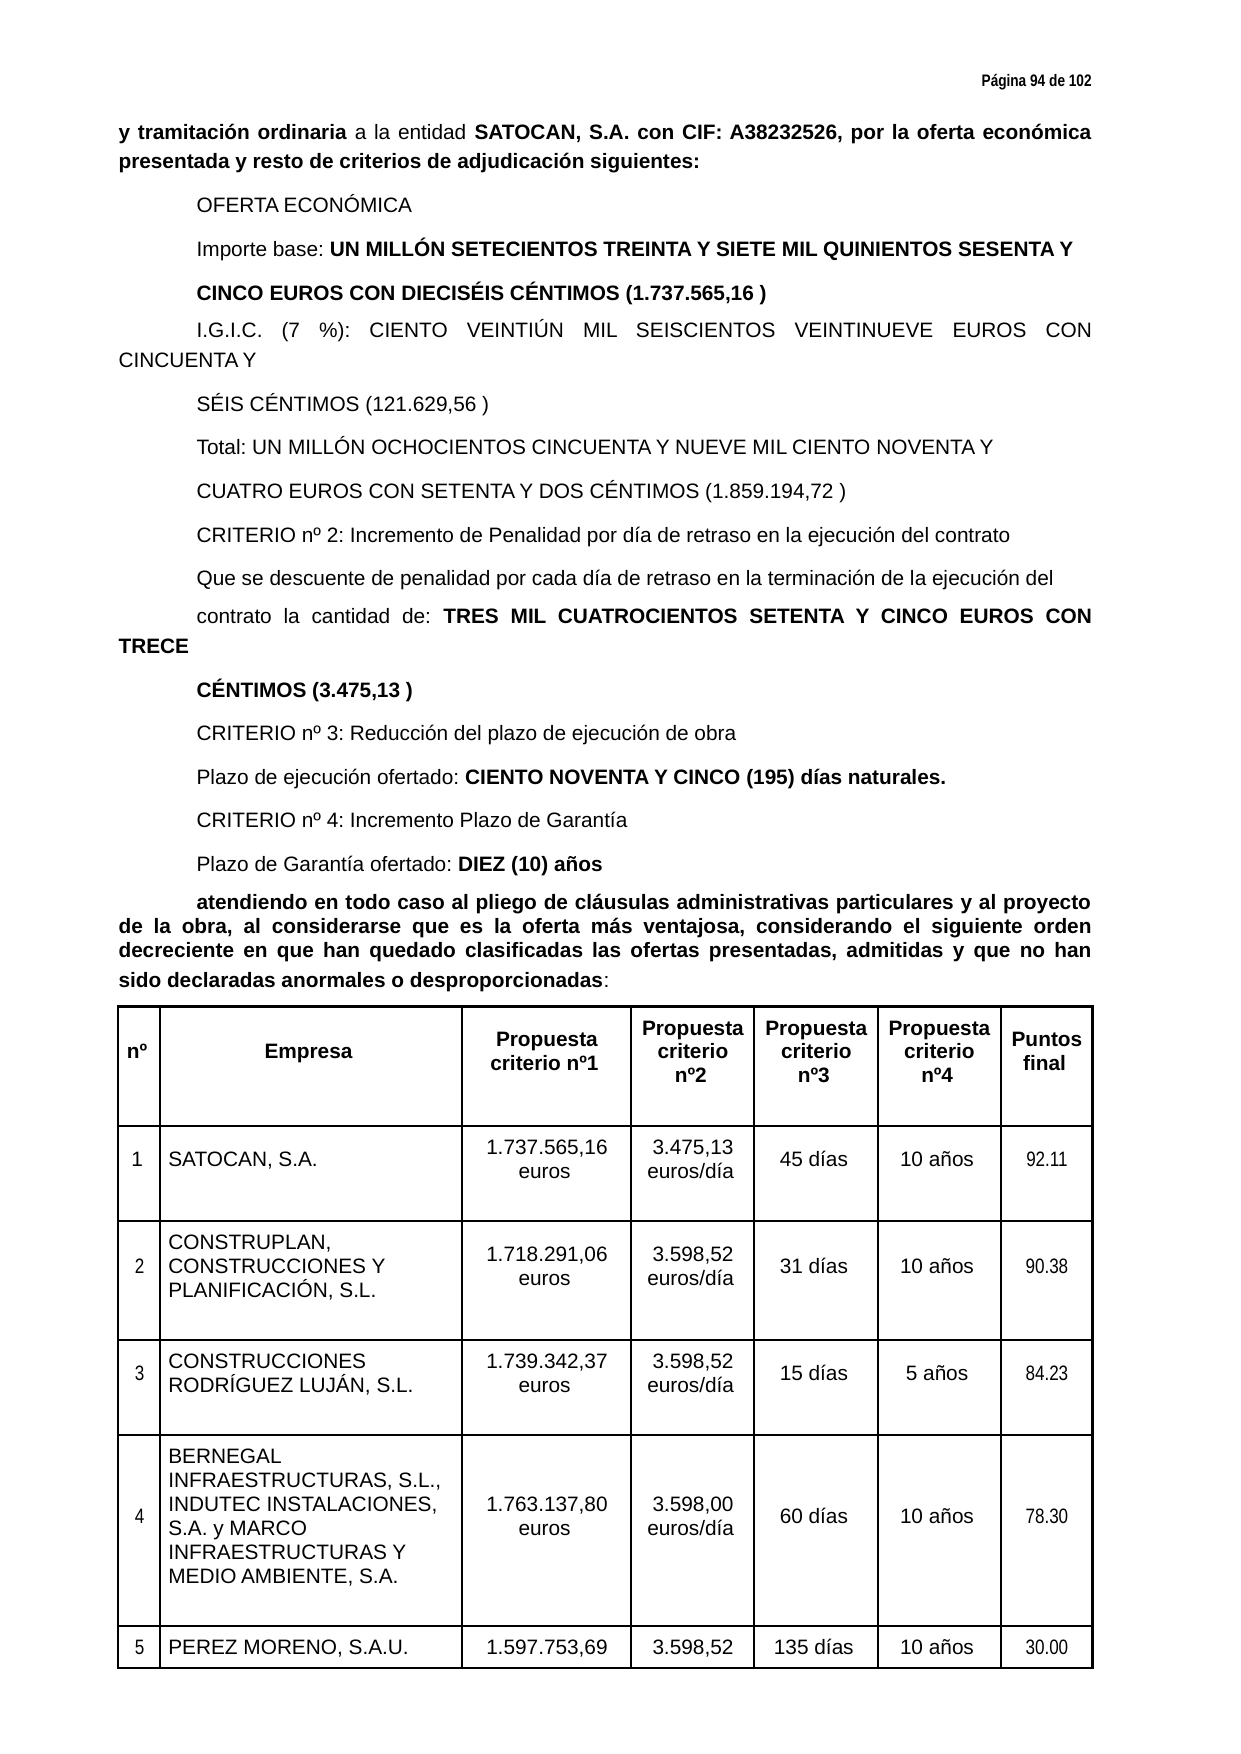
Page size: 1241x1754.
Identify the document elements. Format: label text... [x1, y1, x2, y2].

text CRITERIO nº 2: Incremento de Penalidad por día de retraso en la ejecución del contrato [118, 517, 1092, 548]
text Que se descuente de penalidad por cada día de retraso en la terminación de la ejecución del [118, 560, 1092, 592]
text I.G.I.C. (7 %): CIENTO VEINTIÚN MIL SEISCIENTOS VEINTINUEVE EUROS CON CINCUENTA Y [118, 318, 1092, 373]
table_cell SATOCAN, S.A. [161, 1127, 461, 1220]
table_header Puntos final [1002, 1008, 1091, 1124]
table_cell 3.598,00 euros/día [632, 1436, 753, 1625]
table_cell 3.598,52 [632, 1627, 753, 1667]
table_cell 1 [119, 1127, 159, 1220]
text CUATRO EUROS CON SETENTA Y DOS CÉNTIMOS (1.859.194,72 ) [118, 473, 1092, 504]
table_header Propuesta criterio nº4 [879, 1008, 1000, 1124]
table_cell 3 [119, 1341, 159, 1434]
table_cell 1.739.342,37 euros [463, 1341, 630, 1434]
table_cell 45 días [755, 1127, 877, 1220]
table_cell 5 años [879, 1341, 1000, 1434]
table_cell 5 [119, 1627, 159, 1667]
text Plazo de Garantía ofertado: DIEZ (10) años [118, 846, 1092, 877]
table_cell BERNEGAL INFRAESTRUCTURAS, S.L., INDUTEC INSTALACIONES, S.A. y MARCO INFRAESTRUCTURAS Y MEDIO AMBIENTE, S.A. [161, 1436, 461, 1625]
table_cell 10 años [879, 1127, 1000, 1220]
table_cell 1.737.565,16 euros [463, 1127, 630, 1220]
table_header Propuesta criterio nº1 [463, 1008, 630, 1124]
table_header Propuesta criterio nº3 [755, 1008, 877, 1124]
table_cell 135 días [755, 1627, 877, 1667]
table_cell 3.598,52 euros/día [632, 1222, 753, 1339]
table_cell 4 [119, 1436, 159, 1625]
table_cell PEREZ MORENO, S.A.U. [161, 1627, 461, 1667]
text y tramitación ordinaria a la entidad SATOCAN, S.A. con CIF: A38232526, por la oferta económica presentada y resto de criterios de adjudicación siguientes: [118, 120, 1092, 175]
table_cell 78,30 [1002, 1436, 1091, 1625]
table_cell 15 días [755, 1341, 877, 1434]
table_cell 2 [119, 1222, 159, 1339]
table_cell 84,23 [1002, 1341, 1091, 1434]
text atendiendo en todo caso al pliego de cláusulas administrativas particulares y al proyecto de la obra, al considerarse que es la oferta más ventajosa, considerando el siguiente orden decreciente en que han quedado clasificadas las ofertas presentadas, admitidas y que no han sido declaradas anormales o desproporcionadas: [118, 890, 1092, 993]
table_cell 1.597.753,69 [463, 1627, 630, 1667]
table_cell 3.475,13 euros/día [632, 1127, 753, 1220]
text CRITERIO nº 3: Reducción del plazo de ejecución de obra [118, 715, 1092, 746]
text CINCO EUROS CON DIECISÉIS CÉNTIMOS (1.737.565,16 ) [118, 274, 1092, 306]
text Plazo de ejecución ofertado: CIENTO NOVENTA Y CINCO (195) días naturales. [118, 759, 1092, 790]
table_cell CONSTRUPLAN, CONSTRUCCIONES Y PLANIFICACIÓN, S.L. [161, 1222, 461, 1339]
table_cell 10 años [879, 1222, 1000, 1339]
table_cell CONSTRUCCIONES RODRÍGUEZ LUJÁN, S.L. [161, 1341, 461, 1434]
table_cell 31 días [755, 1222, 877, 1339]
table_header Empresa [161, 1008, 461, 1124]
text Total: UN MILLÓN OCHOCIENTOS CINCUENTA Y NUEVE MIL CIENTO NOVENTA Y [118, 429, 1092, 461]
table_header nº [119, 1008, 159, 1124]
table_cell 10 años [879, 1436, 1000, 1625]
table_cell 10 años [879, 1627, 1000, 1667]
text CÉNTIMOS (3.475,13 ) [118, 672, 1092, 703]
table_cell 1.718.291,06 euros [463, 1222, 630, 1339]
text Importe base: UN MILLÓN SETECIENTOS TREINTA Y SIETE MIL QUINIENTOS SESENTA Y [118, 231, 1092, 262]
text CRITERIO nº 4: Incremento Plazo de Garantía [118, 803, 1092, 834]
text OFERTA ECONÓMICA [118, 187, 1092, 218]
table_cell 1.763.137,80 euros [463, 1436, 630, 1625]
table_cell 30,00 [1002, 1627, 1091, 1667]
table_cell 3.598,52 euros/día [632, 1341, 753, 1434]
text contrato la cantidad de: TRES MIL CUATROCIENTOS SETENTA Y CINCO EUROS CON TRECE [118, 604, 1092, 659]
table_cell 60 días [755, 1436, 877, 1625]
table_cell 90,38 [1002, 1222, 1091, 1339]
table_header Propuesta criterio nº2 [632, 1008, 753, 1124]
table_cell 92,11 [1002, 1127, 1091, 1220]
text SÉIS CÉNTIMOS (121.629,56 ) [118, 386, 1092, 417]
